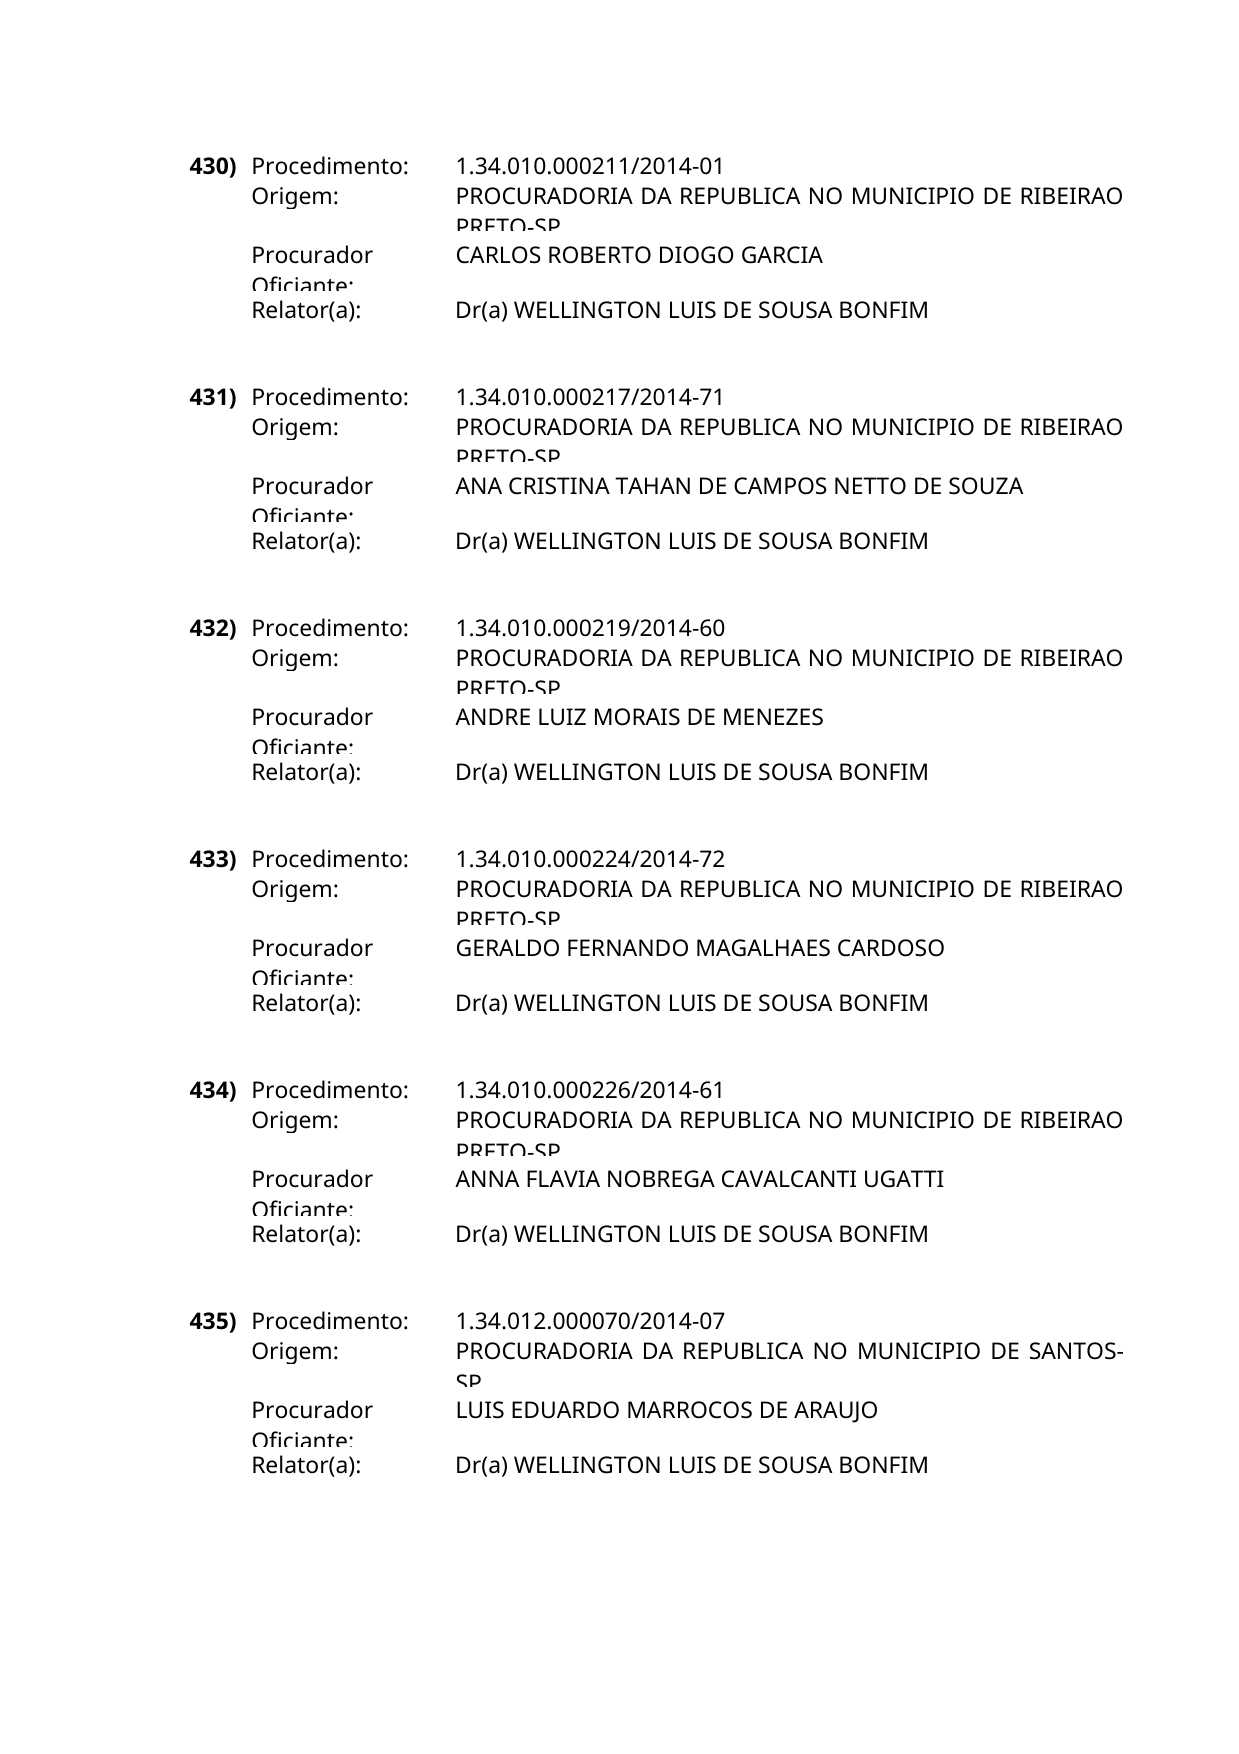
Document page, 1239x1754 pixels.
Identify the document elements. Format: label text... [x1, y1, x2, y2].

table_cell [0, 924, 189, 932]
table_cell [189, 1104, 251, 1133]
table_cell [455, 693, 1124, 701]
table_cell [1125, 1394, 1239, 1445]
table_cell 1.34.010.000224/2014-72 [455, 843, 1124, 872]
table_cell [1125, 525, 1239, 555]
table_cell Origem: [251, 642, 455, 671]
table_header Relator(a): [251, 1449, 455, 1478]
table_cell [455, 1017, 1124, 1074]
table_cell [0, 180, 189, 208]
table_cell [189, 470, 251, 521]
table_cell [1125, 902, 1239, 924]
table_cell Procedimento: [251, 843, 455, 872]
table_header Dr(a) WELLINGTON LUIS DE SOUSA BONFIM [455, 294, 1122, 323]
table_cell [189, 671, 251, 693]
table_cell [189, 1335, 251, 1364]
table_cell Procurador Oficiante: [251, 1394, 455, 1446]
table_cell [0, 209, 189, 231]
table_cell [251, 555, 455, 612]
table_cell [0, 239, 189, 289]
table_cell PROCURADORIA DA REPUBLICA NO MUNICIPIO DE RIBEIRAO PRETO-SP [455, 411, 1124, 462]
table_cell [189, 873, 251, 902]
table_cell 434) [189, 1074, 251, 1103]
table_cell [1125, 1218, 1239, 1248]
table_cell [189, 180, 251, 208]
table_cell [0, 1155, 189, 1163]
table_header Dr(a) WELLINGTON LUIS DE SOUSA BONFIM [455, 1449, 1122, 1478]
table_cell 1.34.010.000211/2014-01 [455, 150, 1124, 178]
table_cell [189, 642, 251, 671]
table_cell PROCURADORIA DA REPUBLICA NO MUNICIPIO DE SANTOS-SP [455, 1335, 1124, 1386]
table_cell [189, 1386, 251, 1394]
table_cell [0, 462, 189, 469]
table_cell [1125, 1449, 1239, 1479]
table_cell [1125, 924, 1239, 932]
table_cell [1125, 693, 1239, 701]
table_header [189, 0, 251, 150]
table_cell Procurador Oficiante: [251, 239, 455, 291]
table_cell [1125, 1305, 1239, 1334]
table_cell [0, 150, 189, 178]
table_cell [455, 462, 1124, 469]
table_cell [1125, 701, 1239, 752]
table_cell [0, 843, 189, 872]
table_cell [251, 1133, 455, 1155]
table_cell [1125, 1017, 1239, 1074]
table_cell ANDRE LUIZ MORAIS DE MENEZES [455, 701, 1124, 752]
table_cell [189, 1163, 251, 1214]
table_cell [1125, 231, 1239, 238]
table_cell [0, 612, 189, 641]
table_header [251, 0, 455, 150]
table_cell [189, 1364, 251, 1386]
table_cell [0, 1163, 189, 1214]
table_cell [0, 324, 189, 381]
table_cell [1125, 873, 1239, 902]
table_header Relator(a): [251, 1218, 455, 1247]
table_cell [251, 462, 455, 469]
table_cell [189, 693, 251, 701]
table_cell [189, 1155, 251, 1163]
table_cell [189, 1017, 251, 1074]
table_cell Origem: [251, 180, 455, 208]
table_cell [0, 470, 189, 521]
table_cell [455, 786, 1124, 843]
table_cell [1125, 612, 1239, 641]
table_cell [0, 1386, 189, 1394]
table_cell [0, 525, 189, 555]
table_cell [251, 902, 455, 924]
table_cell Origem: [251, 1335, 455, 1364]
table_cell [1125, 1364, 1239, 1386]
table_cell [1125, 843, 1239, 872]
table_cell Origem: [251, 411, 455, 439]
table_cell [189, 987, 251, 1017]
table_cell 1.34.010.000226/2014-61 [455, 1074, 1124, 1103]
table_cell [189, 701, 251, 752]
table_cell [1125, 462, 1239, 469]
table_cell [0, 693, 189, 701]
table_cell [189, 440, 251, 462]
table_cell Procurador Oficiante: [251, 932, 455, 984]
table_cell [455, 555, 1124, 612]
table_cell [1125, 987, 1239, 1017]
table_cell [455, 231, 1124, 238]
table_cell Procedimento: [251, 1305, 455, 1334]
table_cell [0, 701, 189, 752]
table_cell [1125, 209, 1239, 231]
table_cell [189, 932, 251, 983]
table_cell [189, 324, 251, 381]
table_cell [251, 786, 455, 843]
table_cell [189, 239, 251, 289]
table_cell [1125, 1104, 1239, 1133]
table_cell [1125, 1074, 1239, 1103]
table_cell ANNA FLAVIA NOBREGA CAVALCANTI UGATTI [455, 1163, 1124, 1214]
table_header [1125, 0, 1239, 150]
table_cell [251, 440, 455, 462]
table_cell Procedimento: [251, 1074, 455, 1103]
table_cell [1125, 1386, 1239, 1394]
table_cell [0, 932, 189, 983]
table_cell [0, 1449, 189, 1479]
table_cell [251, 231, 455, 238]
table_cell [0, 381, 189, 409]
table_cell LUIS EDUARDO MARROCOS DE ARAUJO [455, 1394, 1124, 1445]
table_cell [0, 1017, 189, 1074]
table_cell [455, 1155, 1124, 1163]
table_cell [0, 1335, 189, 1364]
table_cell [189, 1133, 251, 1155]
table_cell [189, 924, 251, 932]
table_cell [1125, 1155, 1239, 1163]
table_cell [189, 462, 251, 469]
table_cell [0, 873, 189, 902]
table_cell [251, 1155, 455, 1163]
table_cell [1125, 440, 1239, 462]
table_cell [0, 1074, 189, 1103]
table_cell [251, 671, 455, 693]
table_header Dr(a) WELLINGTON LUIS DE SOUSA BONFIM [455, 1218, 1122, 1247]
table_cell [1125, 555, 1239, 612]
table_cell [0, 411, 189, 439]
table_cell Origem: [251, 1104, 455, 1133]
table_cell Origem: [251, 873, 455, 902]
table_cell [1125, 642, 1239, 671]
table_cell [0, 294, 189, 324]
table_cell Procurador Oficiante: [251, 701, 455, 753]
table_cell [0, 1104, 189, 1133]
table_cell [1125, 324, 1239, 381]
table_cell [0, 671, 189, 693]
table_cell [0, 1394, 189, 1445]
table_cell [0, 1364, 189, 1386]
table_cell [0, 786, 189, 843]
table_header Relator(a): [251, 294, 455, 323]
table_header Dr(a) WELLINGTON LUIS DE SOUSA BONFIM [455, 756, 1122, 785]
table_cell [189, 1218, 251, 1248]
table_cell [1125, 1248, 1239, 1305]
table_cell [1125, 786, 1239, 843]
table_cell [1125, 470, 1239, 521]
table_cell [455, 924, 1124, 932]
table_cell [189, 902, 251, 924]
table_cell [1125, 756, 1239, 786]
table_cell GERALDO FERNANDO MAGALHAES CARDOSO [455, 932, 1124, 983]
table_cell [1125, 180, 1239, 208]
table_cell 1.34.012.000070/2014-07 [455, 1305, 1124, 1334]
table_cell 431) [189, 381, 251, 409]
table_header Relator(a): [251, 987, 455, 1016]
table_cell Procurador Oficiante: [251, 470, 455, 522]
table_header Dr(a) WELLINGTON LUIS DE SOUSA BONFIM [455, 525, 1122, 554]
table_cell Procedimento: [251, 612, 455, 641]
table_cell Procedimento: [251, 381, 455, 409]
table_header [455, 0, 1124, 150]
table_cell [1125, 294, 1239, 324]
table_cell PROCURADORIA DA REPUBLICA NO MUNICIPIO DE RIBEIRAO PRETO-SP [455, 873, 1124, 924]
table_cell [0, 555, 189, 612]
table_cell [251, 1248, 455, 1305]
table_cell [251, 924, 455, 932]
table_cell [1125, 1133, 1239, 1155]
table_cell [189, 209, 251, 231]
table_cell [189, 756, 251, 786]
table_cell 435) [189, 1305, 251, 1334]
table_header [0, 0, 189, 150]
table_cell [189, 1449, 251, 1479]
table_cell [0, 1218, 189, 1248]
table_cell [251, 693, 455, 701]
table_cell PROCURADORIA DA REPUBLICA NO MUNICIPIO DE RIBEIRAO PRETO-SP [455, 642, 1124, 693]
table_cell [1125, 239, 1239, 289]
table_cell [251, 1017, 455, 1074]
table_cell [189, 231, 251, 238]
table_cell [1125, 932, 1239, 983]
table_cell PROCURADORIA DA REPUBLICA NO MUNICIPIO DE RIBEIRAO PRETO-SP [455, 1104, 1124, 1155]
table_cell [189, 1394, 251, 1445]
table_cell Procurador Oficiante: [251, 1163, 455, 1215]
table_cell PROCURADORIA DA REPUBLICA NO MUNICIPIO DE RIBEIRAO PRETO-SP [455, 180, 1124, 231]
table_cell [0, 1248, 189, 1305]
table_cell [1125, 1335, 1239, 1364]
table_cell 1.34.010.000217/2014-71 [455, 381, 1124, 409]
table_header Relator(a): [251, 525, 455, 554]
table_cell 430) [189, 150, 251, 178]
table_cell [0, 902, 189, 924]
table_cell [251, 324, 455, 381]
table_cell [0, 440, 189, 462]
table_cell [0, 642, 189, 671]
table_cell [0, 1133, 189, 1155]
table_cell 1.34.010.000219/2014-60 [455, 612, 1124, 641]
table_cell [189, 411, 251, 439]
table_cell [189, 525, 251, 555]
table_cell [0, 987, 189, 1017]
table_cell [189, 294, 251, 324]
table_cell 432) [189, 612, 251, 641]
table_cell [189, 555, 251, 612]
table_cell [0, 231, 189, 238]
table_cell CARLOS ROBERTO DIOGO GARCIA [455, 239, 1124, 289]
table_cell [1125, 411, 1239, 439]
table_cell [251, 209, 455, 231]
table_cell [1125, 1163, 1239, 1214]
table_cell [189, 786, 251, 843]
table_cell 433) [189, 843, 251, 872]
table_cell [455, 1248, 1124, 1305]
table_cell [1125, 150, 1239, 178]
table_header Dr(a) WELLINGTON LUIS DE SOUSA BONFIM [455, 987, 1122, 1016]
table_cell [189, 1248, 251, 1305]
table_cell [251, 1364, 455, 1386]
table_cell [1125, 381, 1239, 409]
table_header Relator(a): [251, 756, 455, 785]
table_cell Procedimento: [251, 150, 455, 178]
table_cell [0, 756, 189, 786]
table_cell [251, 1386, 455, 1394]
table_cell [1125, 671, 1239, 693]
table_cell ANA CRISTINA TAHAN DE CAMPOS NETTO DE SOUZA [455, 470, 1124, 521]
table_cell [455, 324, 1124, 381]
table_cell [0, 1305, 189, 1334]
table_cell [455, 1386, 1124, 1394]
